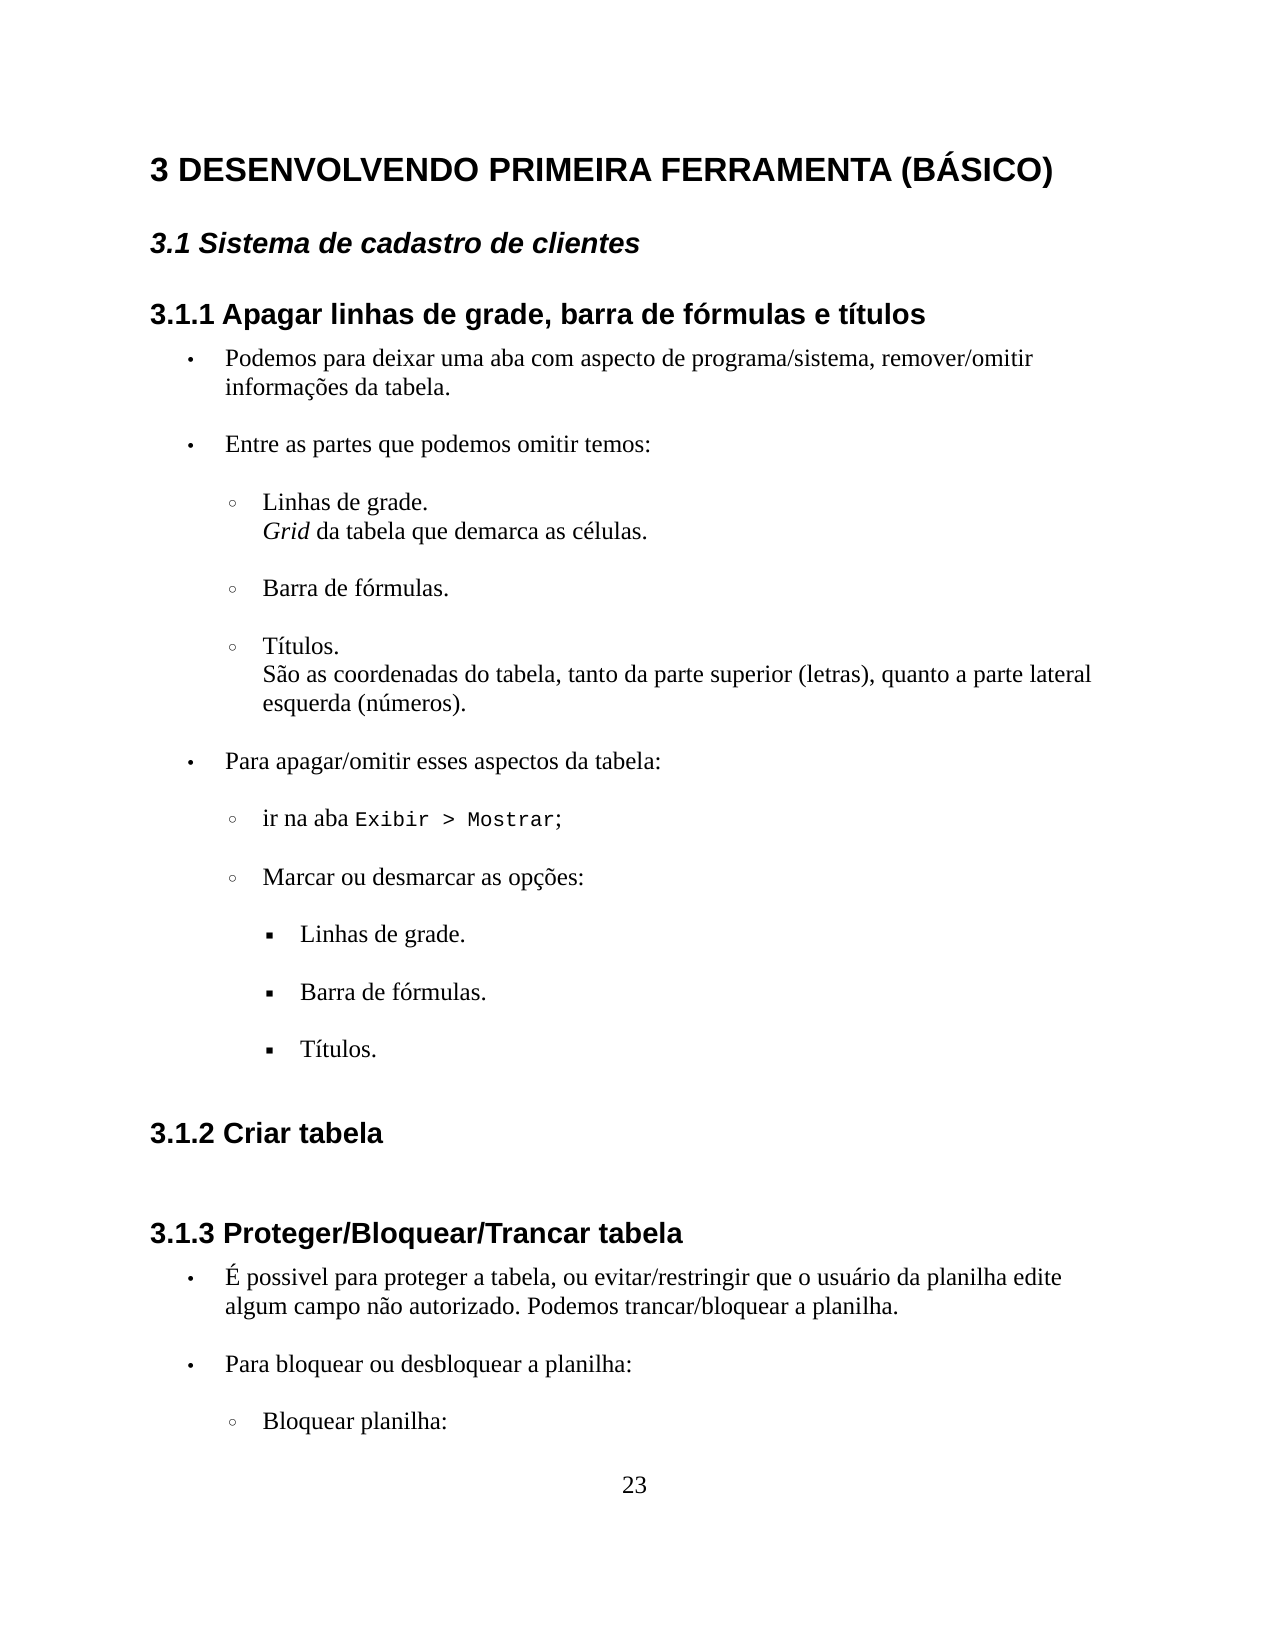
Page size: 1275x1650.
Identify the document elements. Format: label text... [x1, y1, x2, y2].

list É possivel para proteger a tabela, ou evitar/restringir que o usuário da planilha edite algum campo não autorizado. Podemos trancar/bloquear a planilha. [187, 1262, 1125, 1349]
list Entre as partes que podemos omitir temos: [187, 429, 1125, 487]
list Para bloquear ou desbloquear a planilha: [187, 1349, 1125, 1406]
list Linhas de grade. Grid da tabela que demarca as células. [225, 487, 1125, 573]
list Títulos. [262, 1034, 1125, 1092]
subtitle 3.1 Sistema de cadastro de clientes [150, 226, 1125, 260]
subtitle 3.1.1 Apagar linhas de grade, barra de fórmulas e títulos [150, 297, 1125, 331]
list Títulos. São as coordenadas do tabela, tanto da parte superior (letras), quanto a parte lateral esquerda (números). [225, 631, 1125, 746]
subtitle 3.1.3 Proteger/Bloquear/Trancar tabela [150, 1216, 1125, 1250]
list Linhas de grade. [262, 919, 1125, 977]
list Barra de fórmulas. [225, 573, 1125, 631]
list Bloquear planilha: [225, 1406, 1125, 1435]
list Barra de fórmulas. [262, 977, 1125, 1034]
subtitle 3.1.2 Criar tabela [150, 1117, 1125, 1150]
list ir na aba Exibir > Mostrar; [225, 803, 1125, 862]
list Podemos para deixar uma aba com aspecto de programa/sistema, remover/omitir informações da tabela. [187, 343, 1125, 429]
list Marcar ou desmarcar as opções: [225, 862, 1125, 919]
list Para apagar/omitir esses aspectos da tabela: [187, 746, 1125, 803]
subtitle 3 DESENVOLVENDO PRIMEIRA FERRAMENTA (BÁSICO) [150, 150, 1125, 189]
